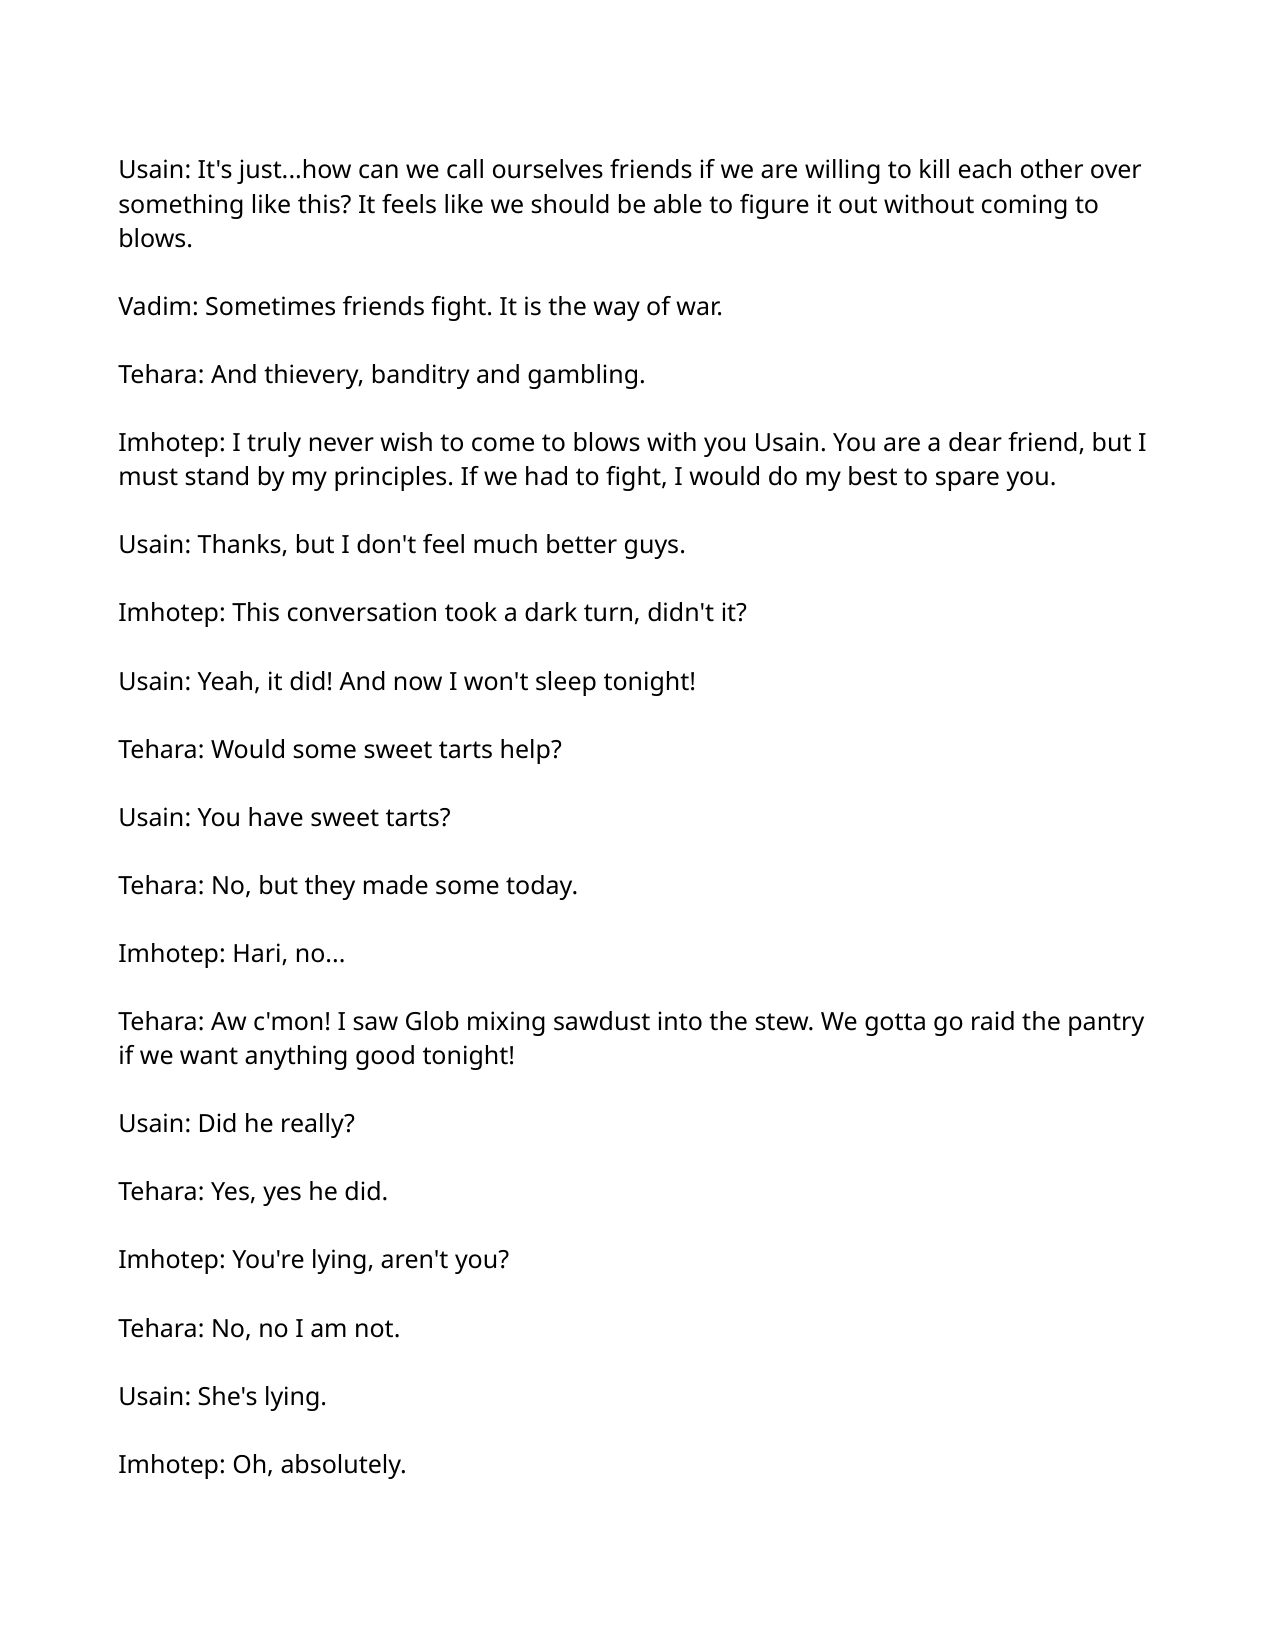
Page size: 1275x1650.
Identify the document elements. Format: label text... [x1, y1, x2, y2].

text Tehara: No, but they made some today. [118, 867, 1157, 902]
text Imhotep: Hari, no... [118, 936, 1157, 970]
text Tehara: Aw c'mon! I saw Glob mixing sawdust into the stew. We gotta go raid the pantry if we want anything good tonight! [118, 1004, 1157, 1072]
text Imhotep: Oh, absolutely. [118, 1447, 1157, 1481]
text Imhotep: You're lying, aren't you? [118, 1242, 1157, 1276]
text Tehara: No, no I am not. [118, 1310, 1157, 1344]
text Usain: Yeah, it did! And now I won't sleep tonight! [118, 663, 1157, 697]
text Usain: She's lying. [118, 1378, 1157, 1412]
text Imhotep: I truly never wish to come to blows with you Usain. You are a dear friend, but I must stand by my principles. If we had to fight, I would do my best to spare you. [118, 425, 1157, 493]
text Usain: It's just...how can we call ourselves friends if we are willing to kill each other over something like this? It feels like we should be able to figure it out without coming to blows. [118, 152, 1157, 254]
text Imhotep: This conversation took a dark turn, didn't it? [118, 595, 1157, 629]
text Tehara: Yes, yes he did. [118, 1174, 1157, 1208]
text Tehara: And thievery, banditry and gambling. [118, 357, 1157, 391]
text Usain: You have sweet tarts? [118, 799, 1157, 833]
text Usain: Did he really? [118, 1106, 1157, 1140]
text Vadim: Sometimes friends fight. It is the way of war. [118, 288, 1157, 322]
text Usain: Thanks, but I don't feel much better guys. [118, 527, 1157, 561]
text Tehara: Would some sweet tarts help? [118, 731, 1157, 765]
